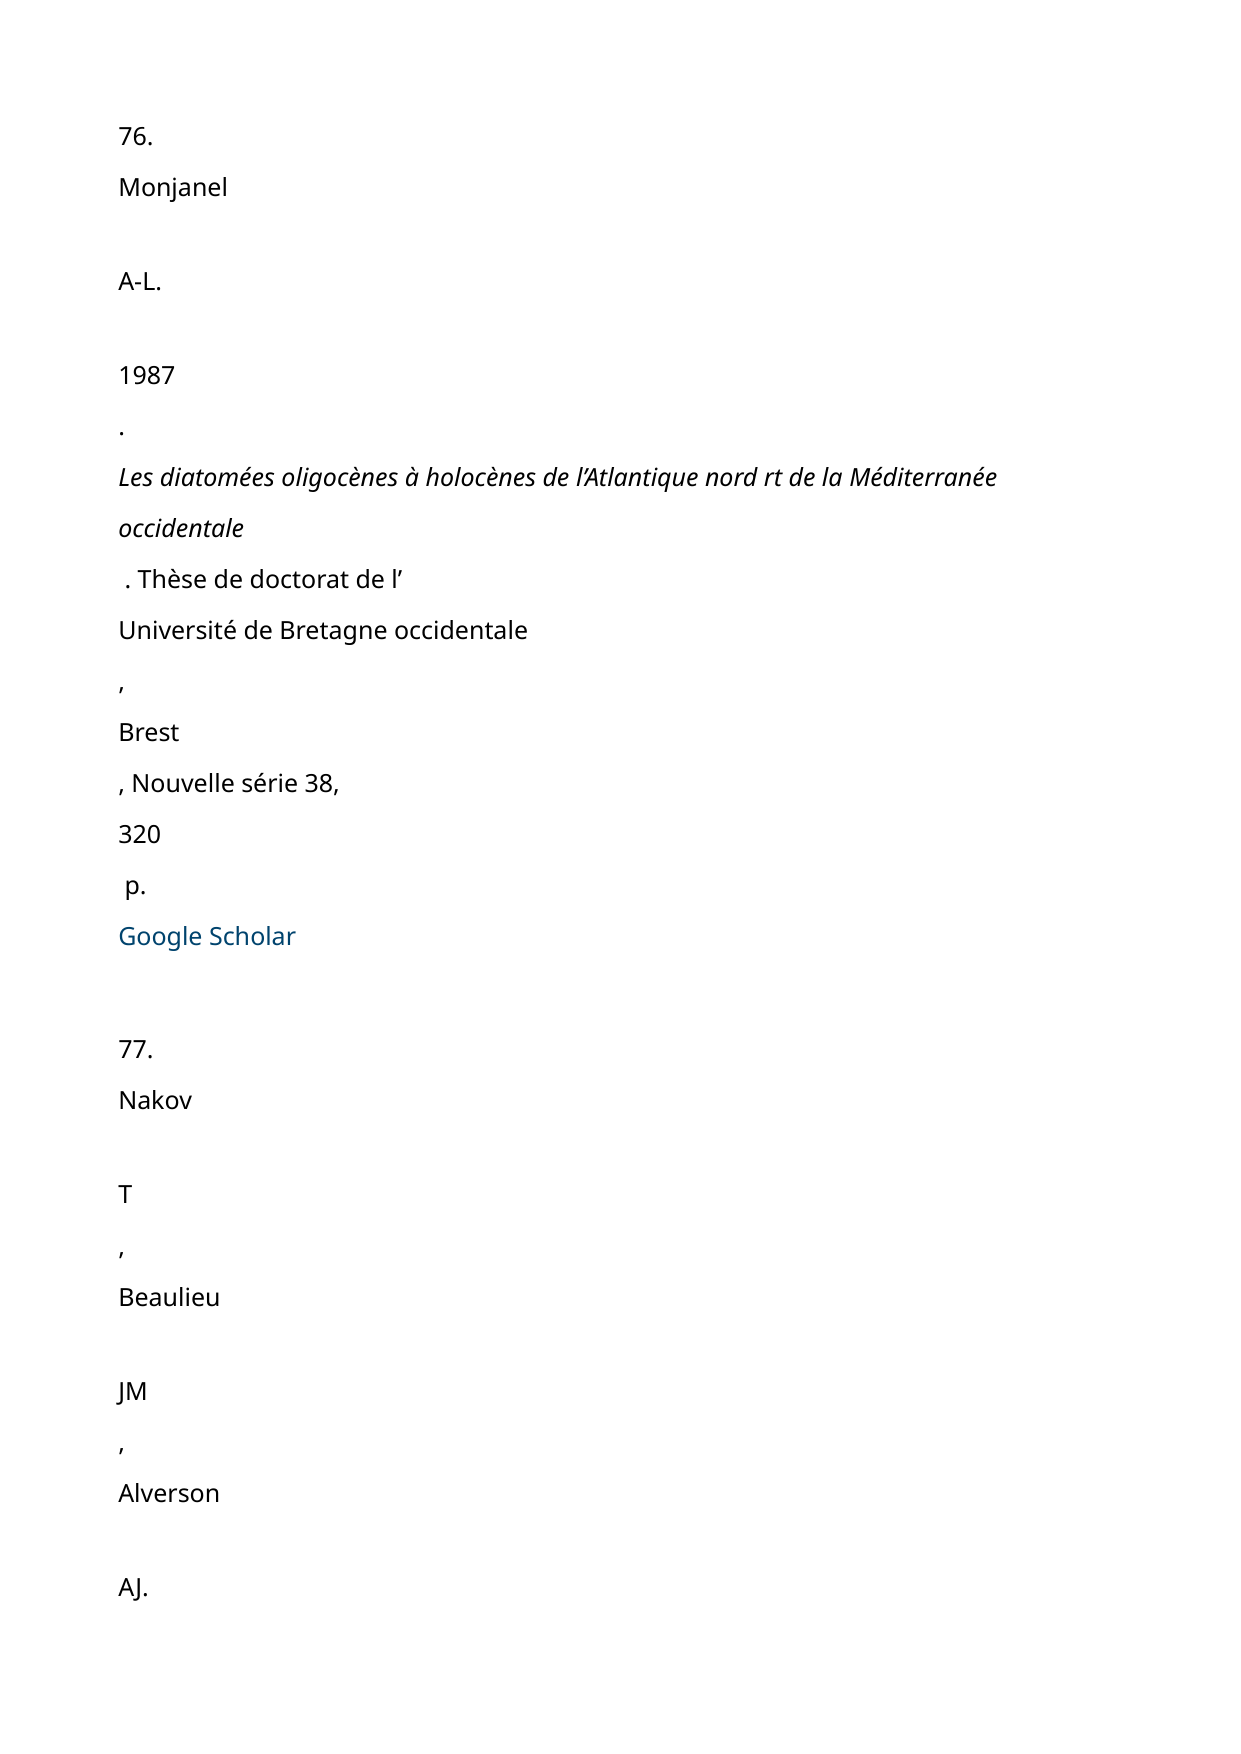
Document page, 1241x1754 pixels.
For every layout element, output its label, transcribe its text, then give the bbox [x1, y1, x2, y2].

text 77. [118, 1032, 1122, 1066]
text Nakov [118, 1083, 1122, 1117]
text 320 [118, 817, 1122, 851]
text T [118, 1177, 1122, 1211]
text Alverson [118, 1475, 1122, 1509]
text , [118, 1228, 1122, 1262]
text Monjanel [118, 169, 1122, 203]
text JM [118, 1373, 1122, 1407]
text 1987 [118, 357, 1122, 392]
text , [118, 664, 1122, 698]
text AJ. [118, 1569, 1122, 1604]
text , [118, 1424, 1122, 1458]
text 76. [118, 118, 1122, 152]
text . [118, 408, 1122, 443]
text Les diatomées oligocènes à holocènes de l’Atlantique nord rt de la Méditerranée occidentale [118, 459, 1122, 545]
text Brest [118, 715, 1122, 749]
text A-L. [118, 263, 1122, 297]
text Beaulieu [118, 1279, 1122, 1313]
text Google Scholar [118, 919, 1084, 953]
text Université de Bretagne occidentale [118, 613, 1122, 647]
text . Thèse de doctorat de l’ [118, 562, 1122, 596]
text p. [118, 868, 1122, 902]
text , Nouvelle série 38, [118, 766, 1122, 800]
